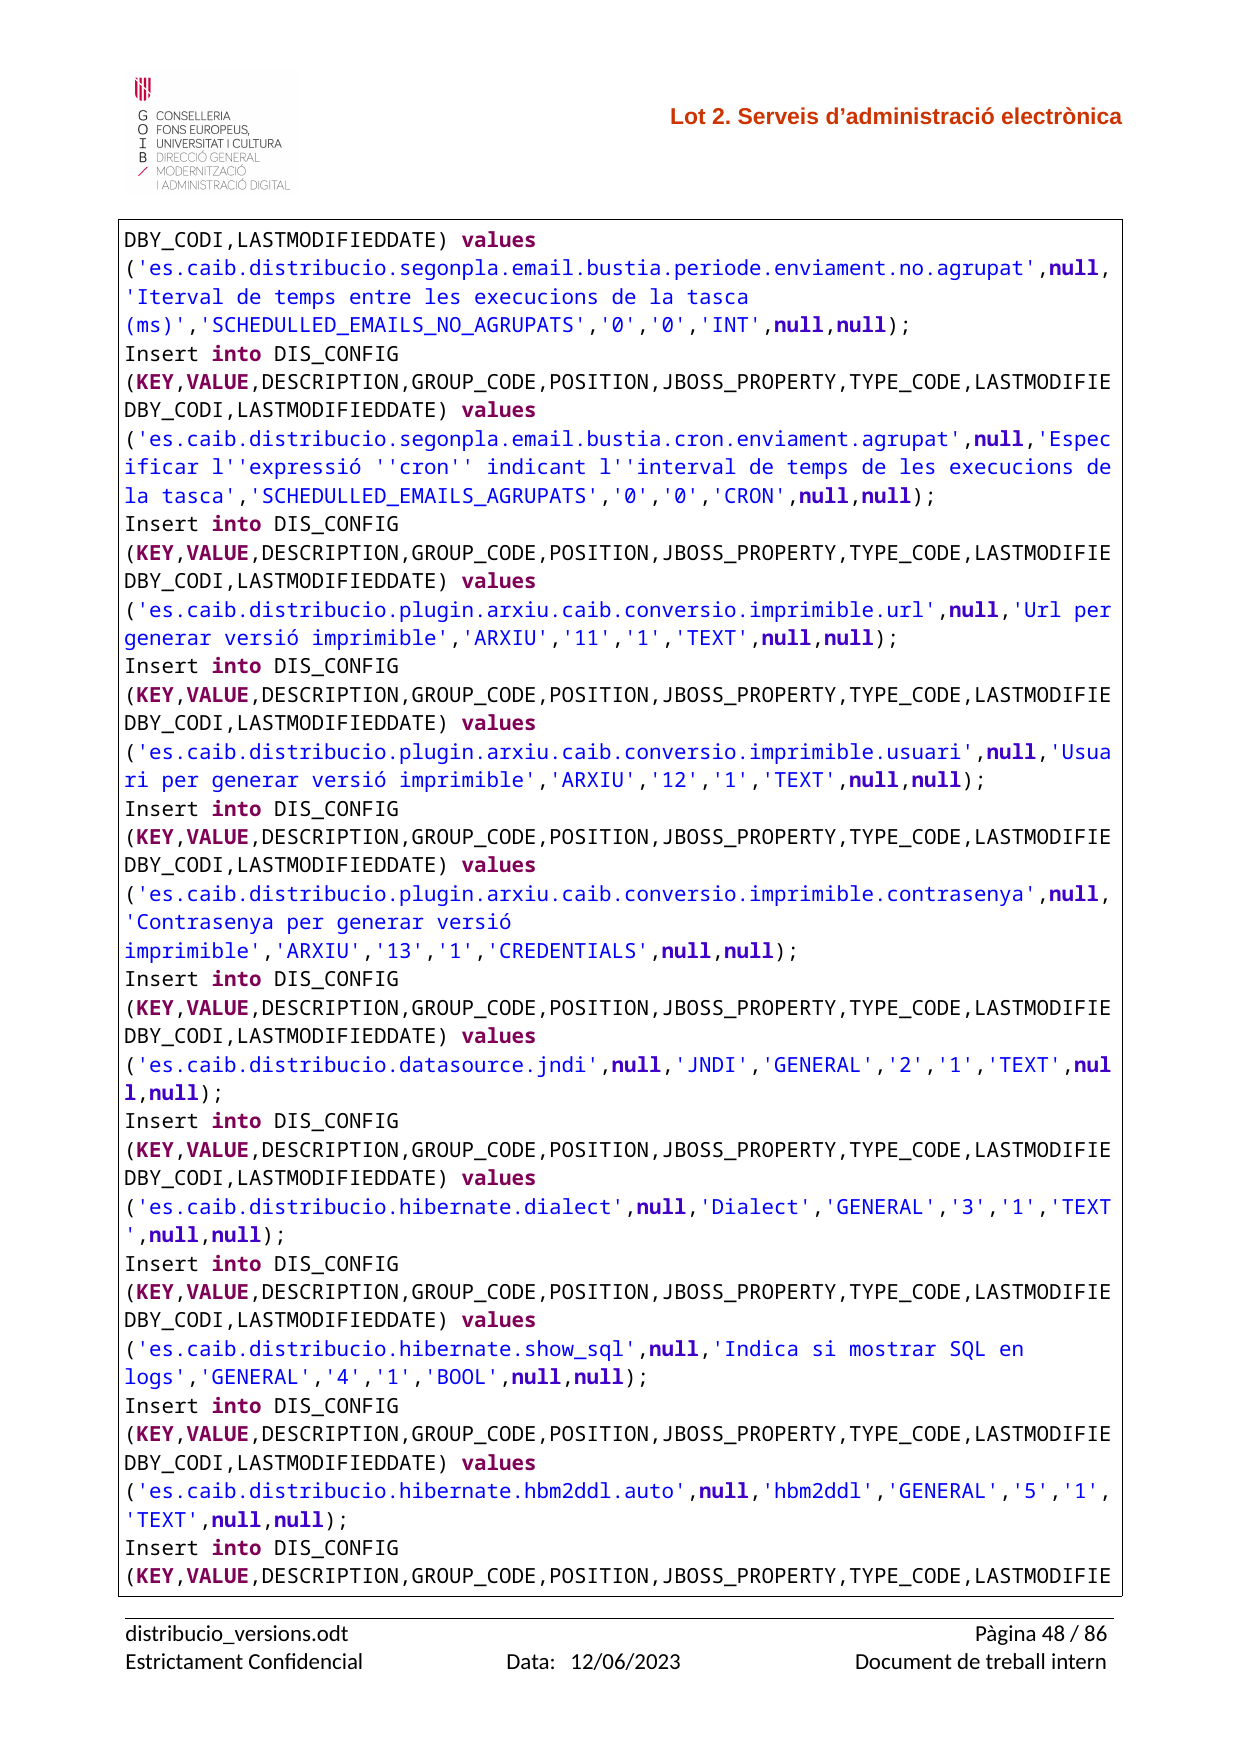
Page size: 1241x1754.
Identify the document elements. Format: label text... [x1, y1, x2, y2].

picture [126, 70, 299, 197]
table_header DBY_CODI,LASTMODIFIEDDATE) values ('es.caib.distribucio.segonpla.email.bustia.periode.enviament.no.agrupat',null,'Iterval de temps entre les execucions de la tasca (ms)','SCHEDULLED_EMAILS_NO_AGRUPATS','0','0','INT',null,null); Insert into DIS_CONFIG (KEY,VALUE,DESCRIPTION,GROUP_CODE,POSITION,JBOSS_PROPERTY,TYPE_CODE,LASTMODIFIEDBY_CODI,LASTMODIFIEDDATE) values ('es.caib.distribucio.segonpla.email.bustia.cron.enviament.agrupat',null,'Especificar l''expressió ''cron'' indicant l''interval de temps de les execucions de la tasca','SCHEDULLED_EMAILS_AGRUPATS','0','0','CRON',null,null); Insert into DIS_CONFIG (KEY,VALUE,DESCRIPTION,GROUP_CODE,POSITION,JBOSS_PROPERTY,TYPE_CODE,LASTMODIFIEDBY_CODI,LASTMODIFIEDDATE) values ('es.caib.distribucio.plugin.arxiu.caib.conversio.imprimible.url',null,'Url per generar versió imprimible','ARXIU','11','1','TEXT',null,null); Insert into DIS_CONFIG (KEY,VALUE,DESCRIPTION,GROUP_CODE,POSITION,JBOSS_PROPERTY,TYPE_CODE,LASTMODIFIEDBY_CODI,LASTMODIFIEDDATE) values ('es.caib.distribucio.plugin.arxiu.caib.conversio.imprimible.usuari',null,'Usuari per generar versió imprimible','ARXIU','12','1','TEXT',null,null); Insert into DIS_CONFIG (KEY,VALUE,DESCRIPTION,GROUP_CODE,POSITION,JBOSS_PROPERTY,TYPE_CODE,LASTMODIFIEDBY_CODI,LASTMODIFIEDDATE) values ('es.caib.distribucio.plugin.arxiu.caib.conversio.imprimible.contrasenya',null,'Contrasenya per generar versió imprimible','ARXIU','13','1','CREDENTIALS',null,null); Insert into DIS_CONFIG (KEY,VALUE,DESCRIPTION,GROUP_CODE,POSITION,JBOSS_PROPERTY,TYPE_CODE,LASTMODIFIEDBY_CODI,LASTMODIFIEDDATE) values ('es.caib.distribucio.datasource.jndi',null,'JNDI','GENERAL','2','1','TEXT',null,null); Insert into DIS_CONFIG (KEY,VALUE,DESCRIPTION,GROUP_CODE,POSITION,JBOSS_PROPERTY,TYPE_CODE,LASTMODIFIEDBY_CODI,LASTMODIFIEDDATE) values ('es.caib.distribucio.hibernate.dialect',null,'Dialect','GENERAL','3','1','TEXT',null,null); Insert into DIS_CONFIG (KEY,VALUE,DESCRIPTION,GROUP_CODE,POSITION,JBOSS_PROPERTY,TYPE_CODE,LASTMODIFIEDBY_CODI,LASTMODIFIEDDATE) values ('es.caib.distribucio.hibernate.show_sql',null,'Indica si mostrar SQL en logs','GENERAL','4','1','BOOL',null,null); Insert into DIS_CONFIG (KEY,VALUE,DESCRIPTION,GROUP_CODE,POSITION,JBOSS_PROPERTY,TYPE_CODE,LASTMODIFIEDBY_CODI,LASTMODIFIEDDATE) values ('es.caib.distribucio.hibernate.hbm2ddl.auto',null,'hbm2ddl','GENERAL','5','1','TEXT',null,null); Insert into DIS_CONFIG (KEY,VALUE,DESCRIPTION,GROUP_CODE,POSITION,JBOSS_PROPERTY,TYPE_CODE,LASTMODIFIE [119, 220, 1122, 1596]
